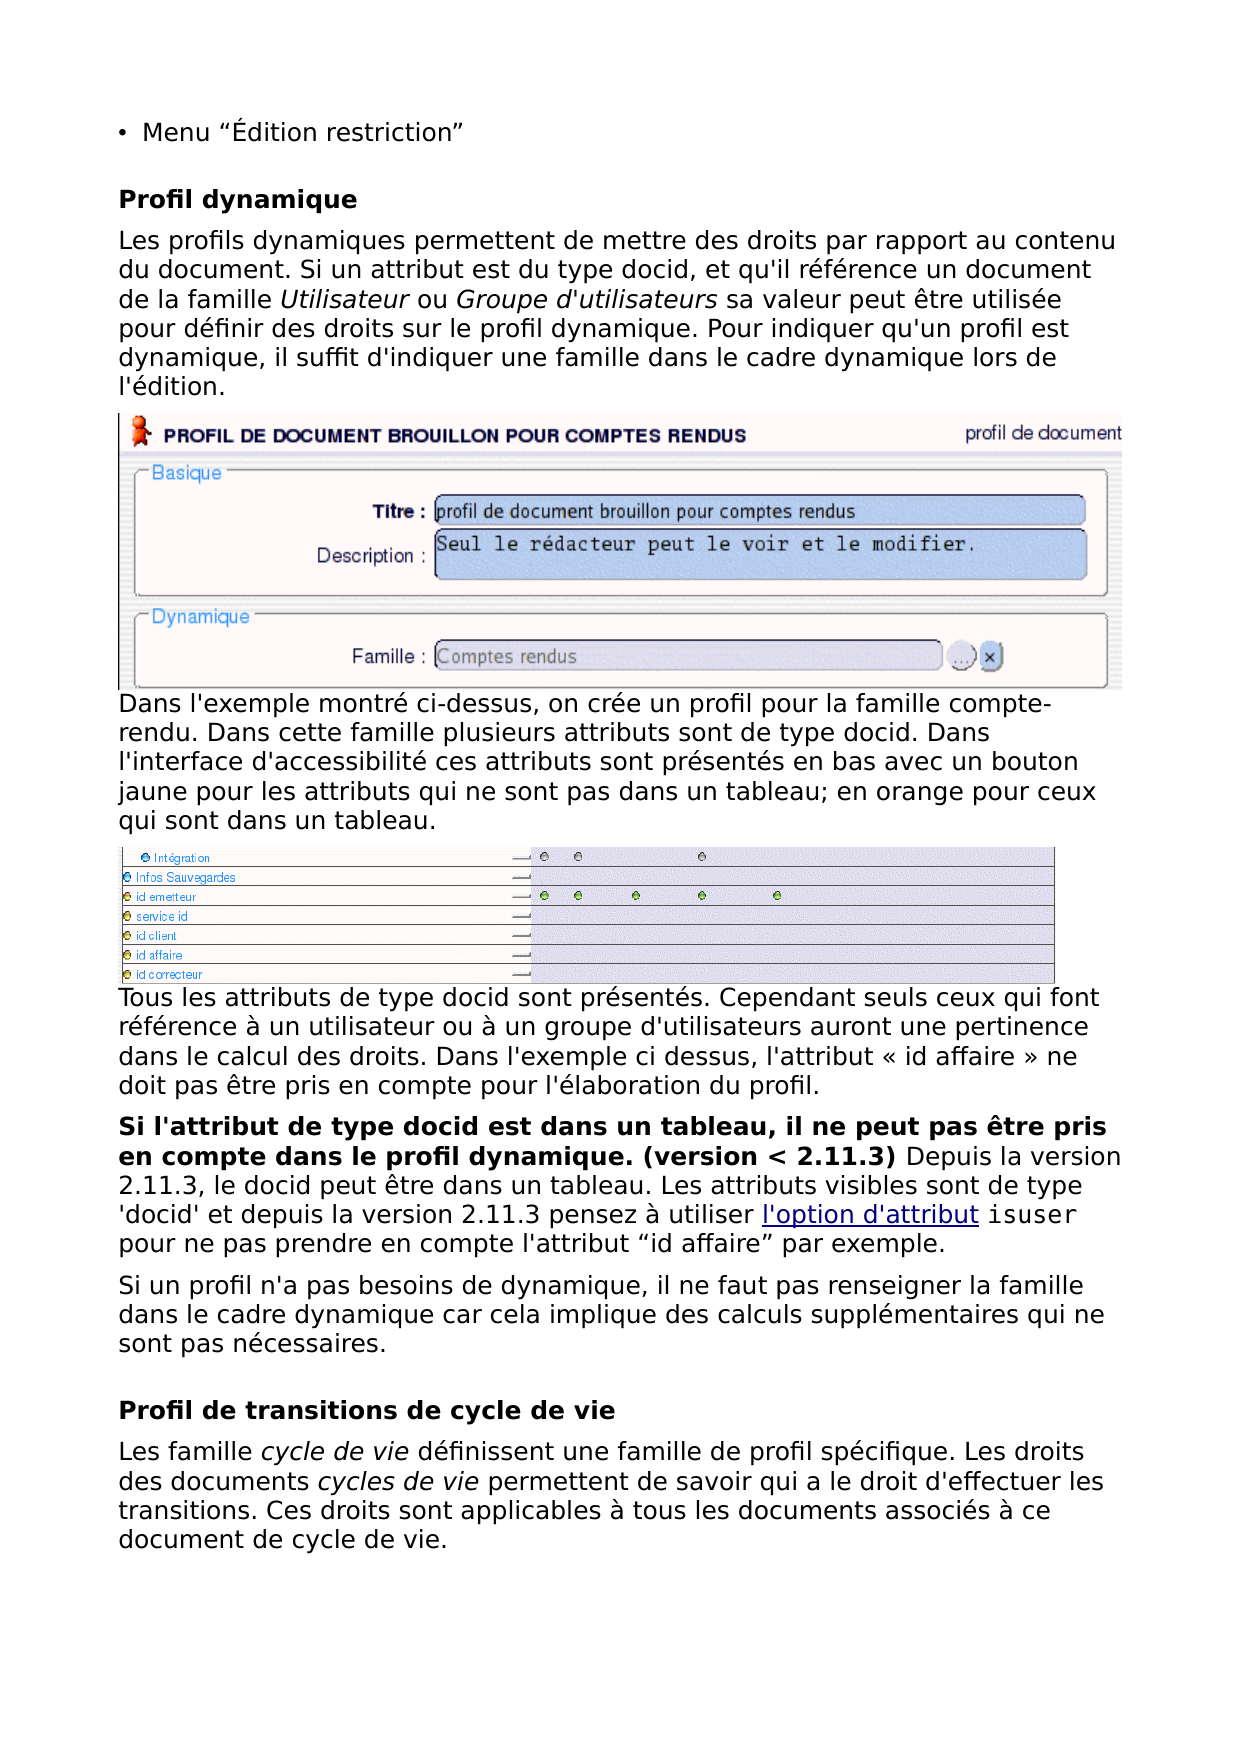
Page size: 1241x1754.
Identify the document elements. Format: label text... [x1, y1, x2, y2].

picture [118, 847, 1056, 984]
text Dans l'exemple montré ci-dessus, on crée un profil pour la famille compte-rendu. Dans cette famille plusieurs attributs sont de type docid. Dans l'interface d'accessibilité ces attributs sont présentés en bas avec un bouton jaune pour les attributs qui ne sont pas dans un tableau; en orange pour ceux qui sont dans un tableau. [118, 690, 1122, 835]
text Si l'attribut de type docid est dans un tableau, il ne peut pas être pris en compte dans le profil dynamique. (version < 2.11.3) Depuis la version 2.11.3, le docid peut être dans un tableau. Les attributs visibles sont de type 'docid' et depuis la version 2.11.3 pensez à utiliser l'option d'attribut isuser pour ne pas prendre en compte l'attribut “id affaire” par exemple. [118, 1113, 1122, 1258]
subtitle Profil de transitions de cycle de vie [118, 1396, 1122, 1425]
picture [118, 413, 1123, 690]
text Les famille cycle de vie définissent une famille de profil spécifique. Les droits des documents cycles de vie permettent de savoir qui a le droit d'effectuer les transitions. Ces droits sont applicables à tous les documents associés à ce document de cycle de vie. [118, 1438, 1122, 1554]
subtitle Profil dynamique [118, 185, 1122, 214]
text Si un profil n'a pas besoins de dynamique, il ne faut pas renseigner la famille dans le cadre dynamique car cela implique des calculs supplémentaires qui ne sont pas nécessaires. [118, 1271, 1122, 1358]
list Menu “Édition restriction” [118, 118, 1122, 147]
text Les profils dynamiques permettent de mettre des droits par rapport au contenu du document. Si un attribut est du type docid, et qu'il référence un document de la famille Utilisateur ou Groupe d'utilisateurs sa valeur peut être utilisée pour définir des droits sur le profil dynamique. Pour indiquer qu'un profil est dynamique, il suffit d'indiquer une famille dans le cadre dynamique lors de l'édition. [118, 226, 1122, 401]
text Tous les attributs de type docid sont présentés. Cependant seuls ceux qui font référence à un utilisateur ou à un groupe d'utilisateurs auront une pertinence dans le calcul des droits. Dans l'exemple ci dessus, l'attribut « id affaire » ne doit pas être pris en compte pour l'élaboration du profil. [118, 984, 1122, 1100]
